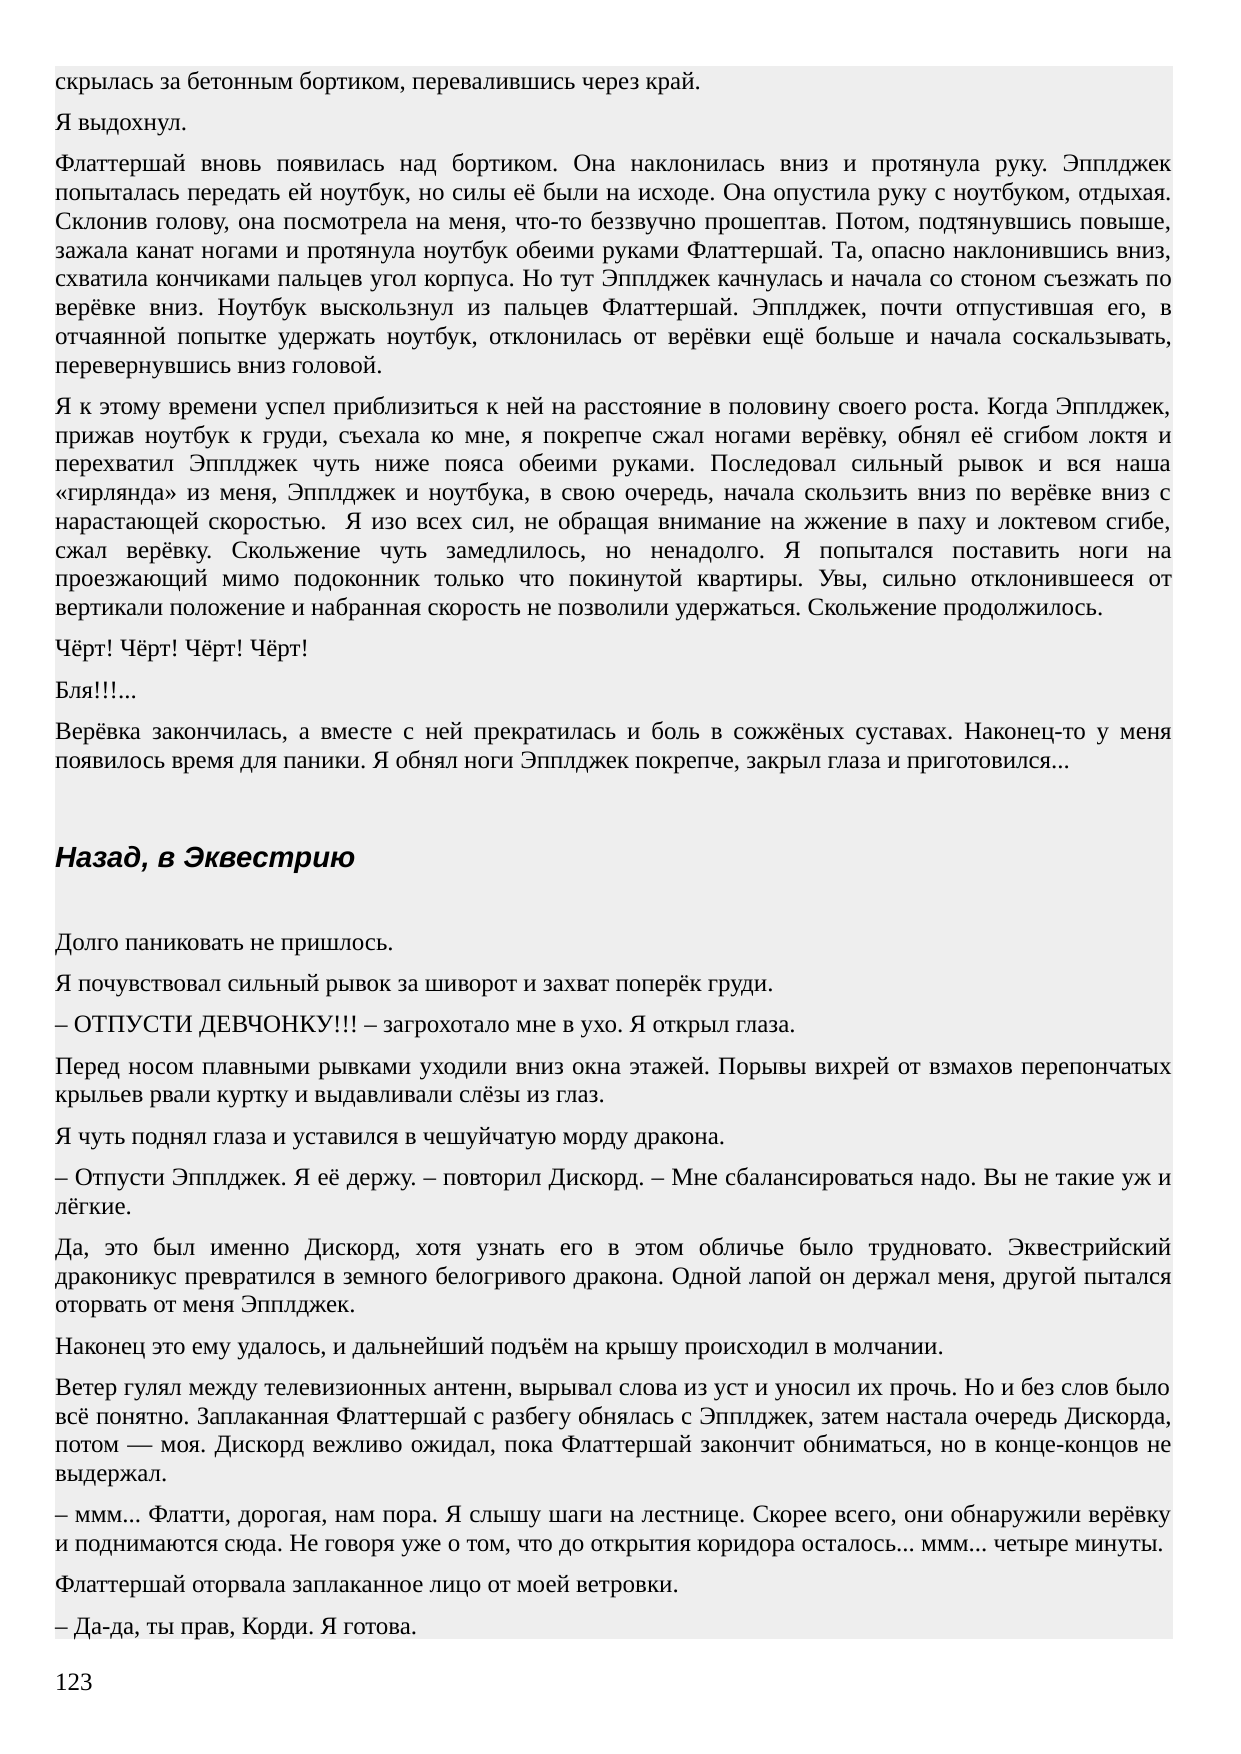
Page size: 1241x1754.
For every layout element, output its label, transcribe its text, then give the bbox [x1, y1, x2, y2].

text Я чуть поднял глаза и уставился в чешуйчатую морду дракона. [55, 1121, 1173, 1149]
text скрылась за бетонным бортиком, перевалившись через край. [55, 66, 1173, 95]
text Флаттершай вновь появилась над бортиком. Она наклонилась вниз и протянула руку. Эпплджек попыталась передать ей ноутбук, но силы её были на исходе. Она опустила руку с ноутбуком, отдыхая. Склонив голову, она посмотрела на меня, что-то беззвучно прошептав. Потом, подтянувшись повыше, зажала канат ногами и протянула ноутбук обеими руками Флаттершай. Та, опасно наклонившись вниз, схватила кончиками пальцев угол корпуса. Но тут Эпплджек качнулась и начала со стоном съезжать по верёвке вниз. Ноутбук выскользнул из пальцев Флаттершай. Эпплджек, почти отпустившая его, в отчаянной попытке удержать ноутбук, отклонилась от верёвки ещё больше и начала соскальзывать, перевернувшись вниз головой. [55, 148, 1173, 378]
text Долго паниковать не пришлось. [55, 927, 1173, 956]
text Я выдохнул. [55, 107, 1173, 136]
text – ОТПУСТИ ДЕВЧОНКУ!!! – загрохотало мне в ухо. Я открыл глаза. [55, 1009, 1173, 1038]
text Чёрт! Чёрт! Чёрт! Чёрт! [55, 633, 1173, 662]
text – Отпусти Эпплджек. Я её держу. – повторил Дискорд. – Мне сбалансироваться надо. Вы не такие уж и лёгкие. [55, 1162, 1173, 1219]
text Я к этому времени успел приблизиться к ней на расстояние в половину своего роста. Когда Эпплджек, прижав ноутбук к груди, съехала ко мне, я покрепче сжал ногами верёвку, обнял её сгибом локтя и перехватил Эпплджек чуть ниже пояса обеими руками. Последовал сильный рывок и вся наша «гирлянда» из меня, Эпплджек и ноутбука, в свою очередь, начала скользить вниз по верёвке вниз с нарастающей скоростью. Я изо всех сил, не обращая внимание на жжение в паху и локтевом сгибе, сжал верёвку. Скольжение чуть замедлилось, но ненадолго. Я попытался поставить ноги на проезжающий мимо подоконник только что покинутой квартиры. Увы, сильно отклонившееся от вертикали положение и набранная скорость не позволили удержаться. Скольжение продолжилось. [55, 391, 1173, 621]
text – ммм... Флатти, дорогая, нам пора. Я слышу шаги на лестнице. Скорее всего, они обнаружили верёвку и поднимаются сюда. Не говоря уже о том, что до открытия коридора осталось... ммм... четыре минуты. [55, 1499, 1173, 1557]
text Перед носом плавными рывками уходили вниз окна этажей. Порывы вихрей от взмахов перепончатых крыльев рвали куртку и выдавливали слёзы из глаз. [55, 1051, 1173, 1108]
text Наконец это ему удалось, и дальнейший подъём на крышу происходил в молчании. [55, 1331, 1173, 1359]
text Да, это был именно Дискорд, хотя узнать его в этом обличье было трудновато. Эквестрийский драконикус превратился в земного белогривого дракона. Одной лапой он держал меня, другой пытался оторвать от меня Эпплджек. [55, 1232, 1173, 1318]
text Ветер гулял между телевизионных антенн, вырывал слова из уст и уносил их прочь. Но и без слов было всё понятно. Заплаканная Флаттершай с разбегу обнялась с Эпплджек, затем настала очередь Дискорда, потом — моя. Дискорд вежливо ожидал, пока Флаттершай закончит обниматься, но в конце-концов не выдержал. [55, 1372, 1173, 1487]
text Я почувствовал сильный рывок за шиворот и захват поперёк груди. [55, 968, 1173, 997]
text Флаттершай оторвала заплаканное лицо от моей ветровки. [55, 1569, 1173, 1598]
subtitle Назад, в Эквестрию [55, 840, 1173, 873]
text Верёвка закончилась, а вместе с ней прекратилась и боль в сожжёных суставах. Наконец-то у меня появилось время для паники. Я обнял ноги Эпплджек покрепче, закрыл глаза и приготовился... [55, 716, 1173, 773]
text – Да-да, ты прав, Корди. Я готова. [55, 1611, 1173, 1639]
text Бля!!!... [55, 675, 1173, 703]
